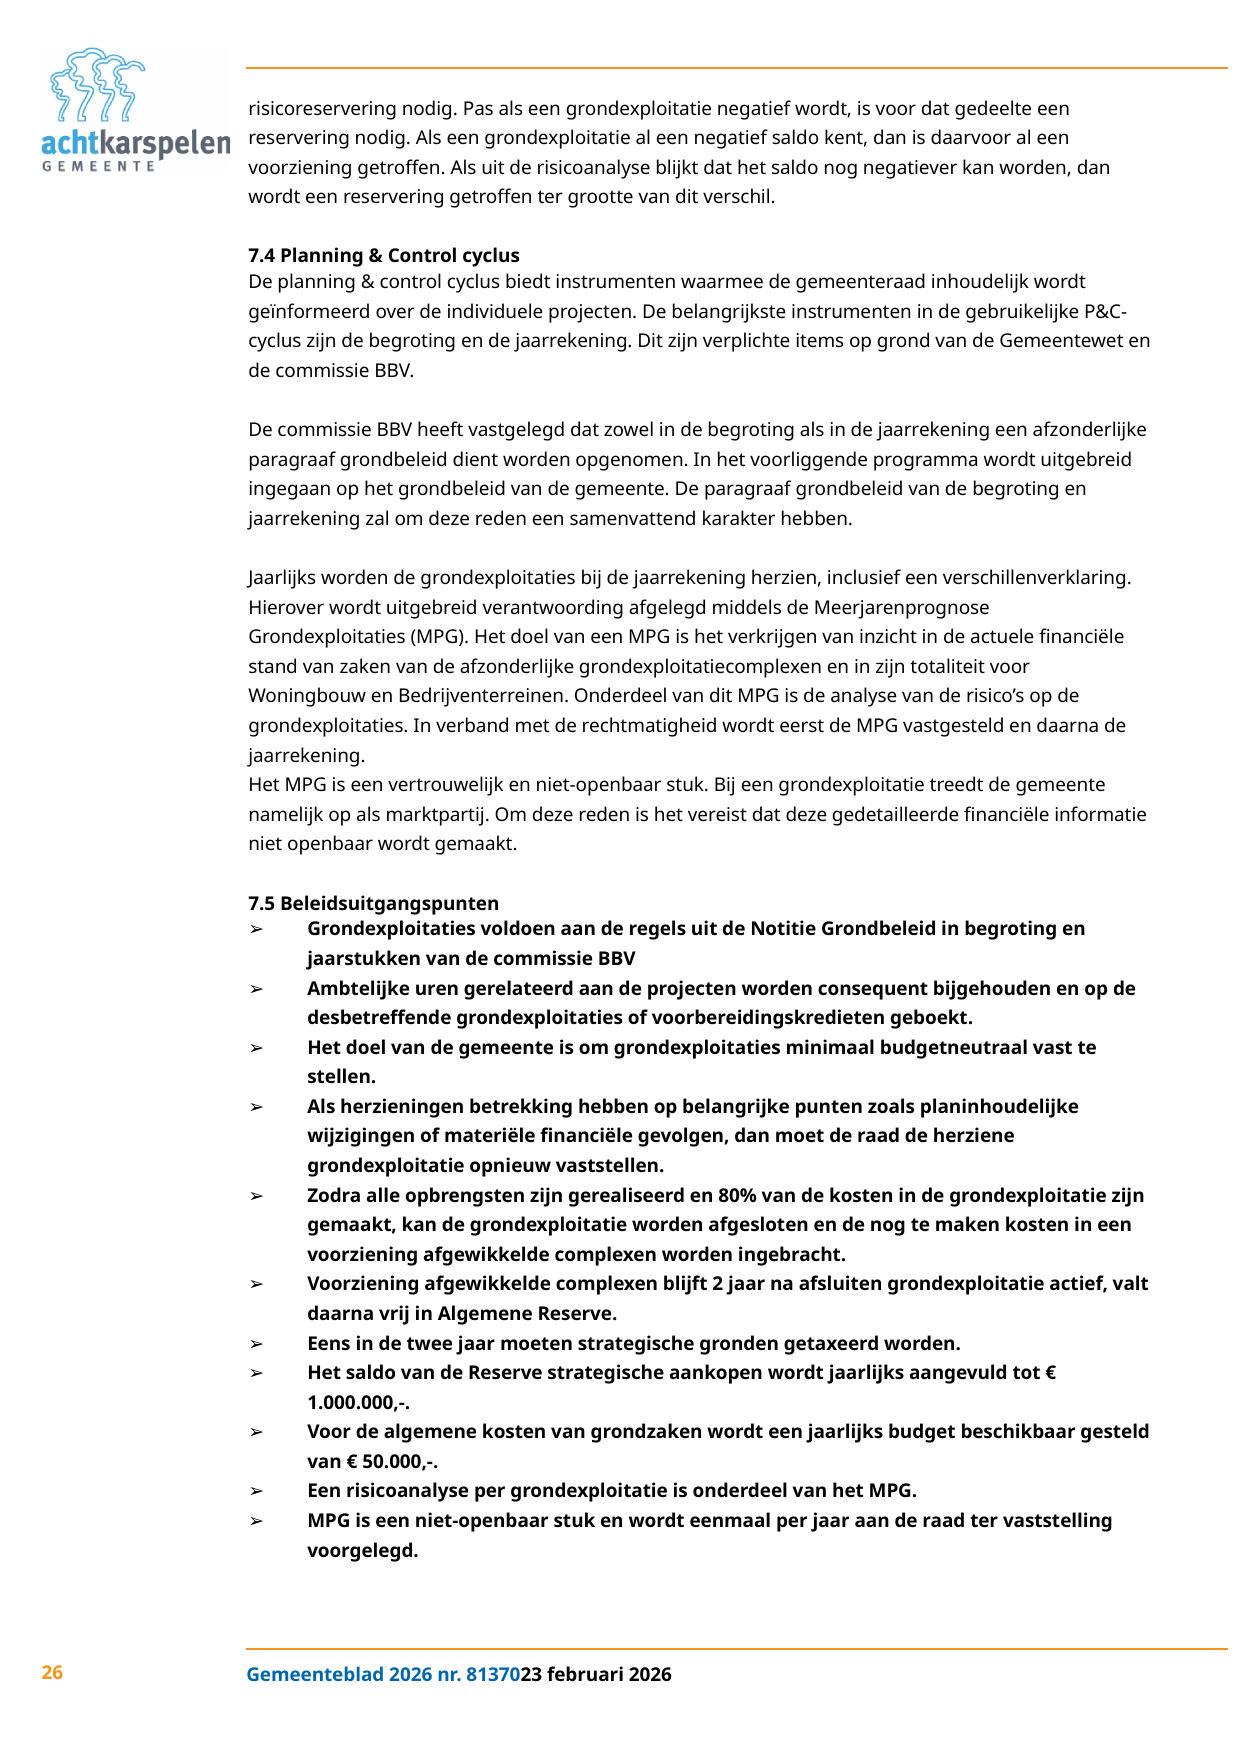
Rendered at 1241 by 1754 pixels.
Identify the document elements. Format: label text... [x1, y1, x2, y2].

text Het MPG is een vertrouwelijk en niet-openbaar stuk. Bij een grondexploitatie treedt de gemeente namelijk op als marktpartij. Om deze reden is het vereist dat deze gedetailleerde financiële informatie niet openbaar wordt gemaakt. [248, 771, 1152, 856]
text De commissie BBV heeft vastgelegd dat zowel in de begroting als in de jaarrekening een afzonderlijke paragraaf grondbeleid dient worden opgenomen. In het voorliggende programma wordt uitgebreid ingegaan op het grondbeleid van de gemeente. De paragraaf grondbeleid van de begroting en jaarrekening zal om deze reden een samenvattend karakter hebben. [248, 416, 1152, 531]
text De planning & control cyclus biedt instrumenten waarmee de gemeenteraad inhoudelijk wordt geïnformeerd over de individuele projecten. De belangrijkste instrumenten in de gebruikelijke P&C-cyclus zijn de begroting en de jaarrekening. Dit zijn verplichte items op grond van de Gemeentewet en de commissie BBV. [248, 268, 1152, 383]
text 7.5 Beleidsuitgangspunten [248, 890, 1152, 915]
text 7.4 Planning & Control cyclus [248, 243, 1152, 268]
text Jaarlijks worden de grondexploitaties bij de jaarrekening herzien, inclusief een verschillenverklaring. Hierover wordt uitgebreid verantwoording afgelegd middels de Meerjarenprognose Grondexploitaties (MPG). Het doel van een MPG is het verkrijgen van inzicht in de actuele financiële stand van zaken van de afzonderlijke grondexploitatiecomplexen en in zijn totaliteit voor Woningbouw en Bedrijventerreinen. Onderdeel van dit MPG is de analyse van de risico’s op de grondexploitaties. In verband met de rechtmatigheid wordt eerst de MPG vastgesteld en daarna de jaarrekening. [248, 564, 1152, 767]
table_header Grondexploitaties voldoen aan de regels uit de Notitie Grondbeleid in begroting en jaarstukken van de commissie BBV Ambtelijke uren gerelateerd aan de projecten worden consequent bijgehouden en op de desbetreffende grondexploitaties of voorbereidingskredieten geboekt. Het doel van de gemeente is om grondexploitaties minimaal budgetneutraal vast te stellen. Als herzieningen betrekking hebben op belangrijke punten zoals planinhoudelijke wijzigingen of materiële financiële gevolgen, dan moet de raad de herziene grondexploitatie opnieuw vaststellen. Zodra alle opbrengsten zijn gerealiseerd en 80% van de kosten in de grondexploitatie zijn gemaakt, kan de grondexploitatie worden afgesloten en de nog te maken kosten in een voorziening afgewikkelde complexen worden ingebracht. Voorziening afgewikkelde complexen blijft 2 jaar na afsluiten grondexploitatie actief, valt daarna vrij in Algemene Reserve. Eens in de twee jaar moeten strategische gronden getaxeerd worden. Het saldo van de Reserve strategische aankopen wordt jaarlijks aangevuld tot € 1.000.000,-. Voor de algemene kosten van grondzaken wordt een jaarlijks budget beschikbaar gesteld van € 50.000,-. Een risicoanalyse per grondexploitatie is onderdeel van het MPG. MPG is een niet-openbaar stuk en wordt eenmaal per jaar aan de raad ter vaststelling voorgelegd. [248, 916, 1152, 1562]
picture [41, 47, 231, 172]
text risicoreservering nodig. Pas als een grondexploitatie negatief wordt, is voor dat gedeelte een reservering nodig. Als een grondexploitatie al een negatief saldo kent, dan is daarvoor al een voorziening getroffen. Als uit de risicoanalyse blijkt dat het saldo nog negatiever kan worden, dan wordt een reservering getroffen ter grootte van dit verschil. [248, 95, 1152, 209]
